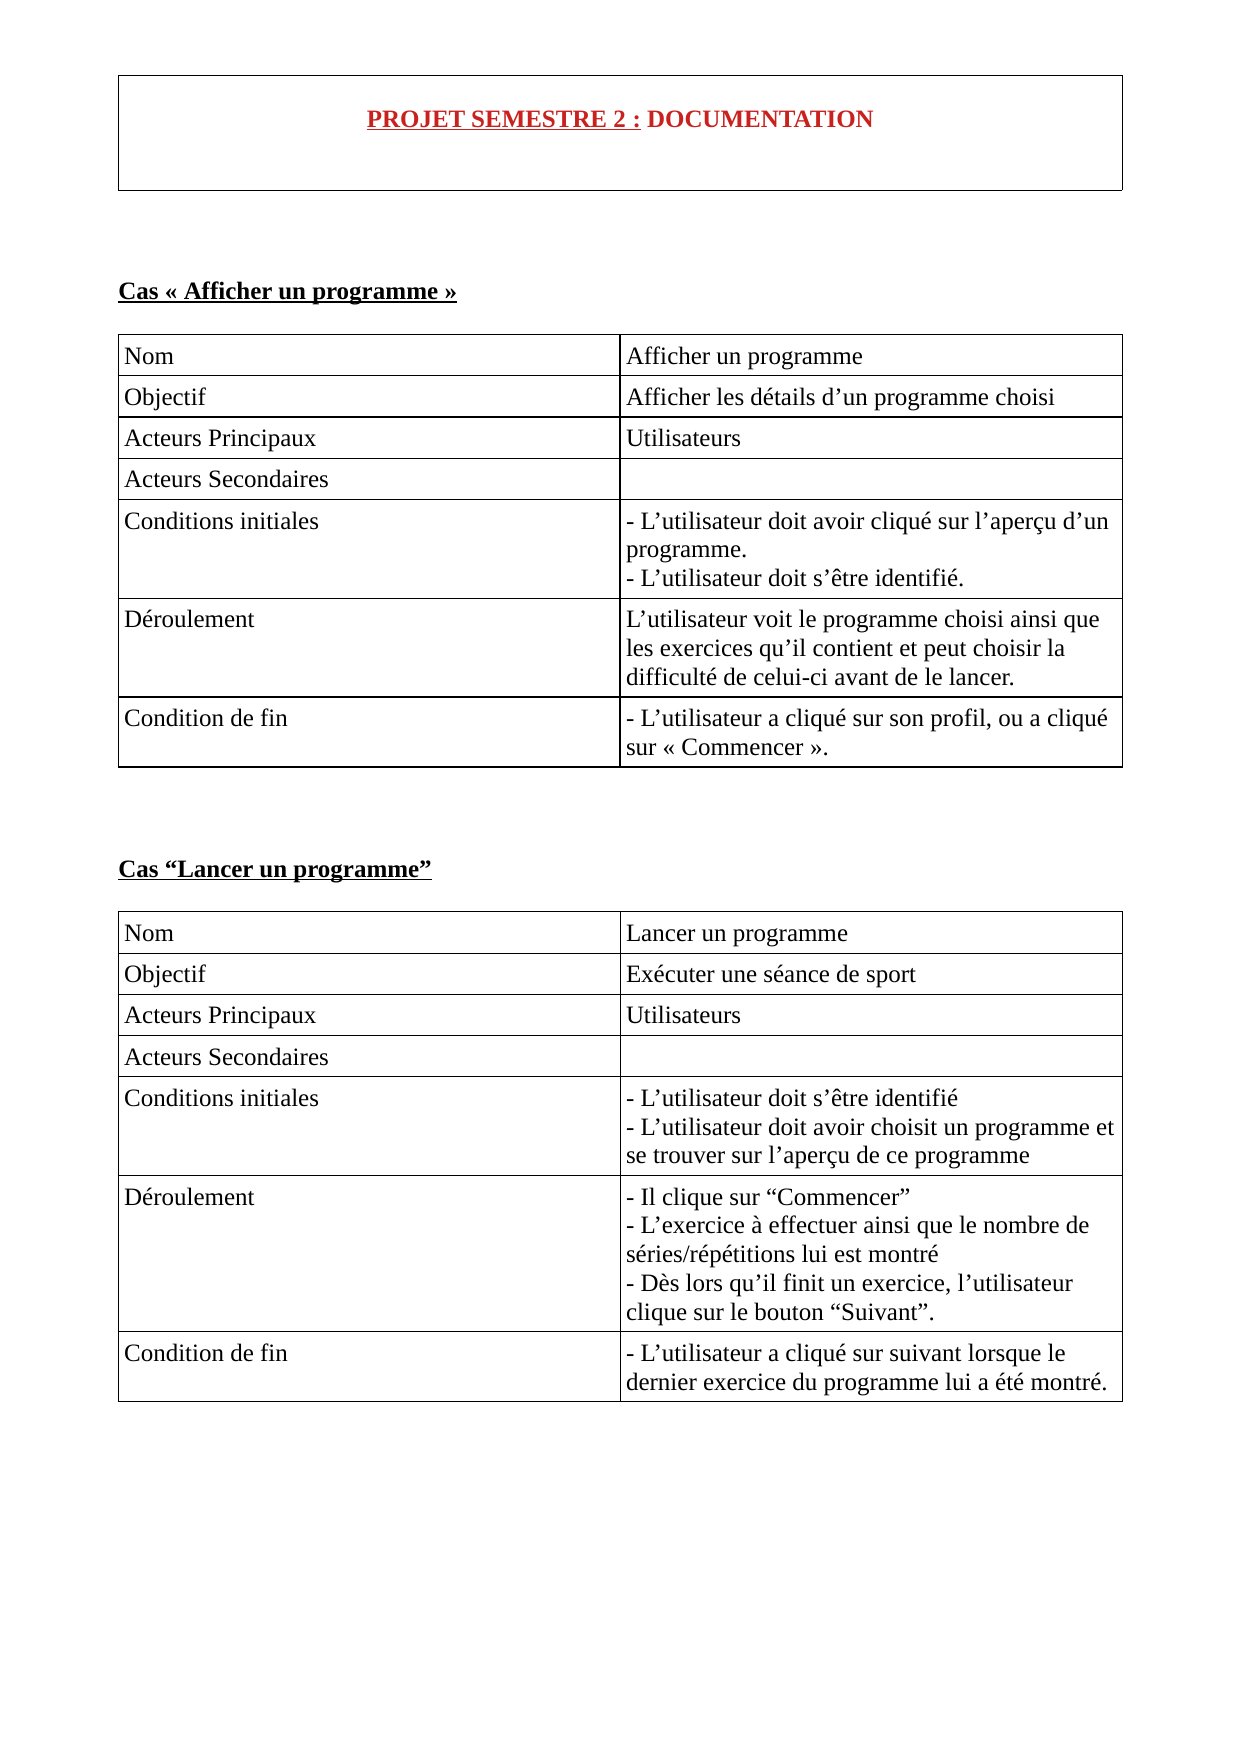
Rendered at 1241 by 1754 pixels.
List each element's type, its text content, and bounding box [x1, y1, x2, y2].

table_header Nom [119, 335, 619, 375]
table_cell - L’utilisateur a cliqué sur suivant lorsque le dernier exercice du programme lui a été montré. [621, 1332, 1122, 1401]
table_cell - L’utilisateur doit s’être identifié - L’utilisateur doit avoir choisit un programme et se trouver sur l’aperçu de ce programme [621, 1077, 1122, 1175]
text Cas « Afficher un programme » [118, 276, 1122, 305]
table_cell Afficher les détails d’un programme choisi [621, 376, 1122, 416]
table_cell L’utilisateur voit le programme choisi ainsi que les exercices qu’il contient et peut choisir la difficulté de celui-ci avant de le lancer. [621, 599, 1122, 696]
table_cell Conditions initiales [119, 1077, 620, 1175]
table_cell - Il clique sur “Commencer” - L’exercice à effectuer ainsi que le nombre de séries/répétitions lui est montré - Dès lors qu’il finit un exercice, l’utilisateur clique sur le bouton “Suivant”. [621, 1176, 1122, 1331]
table_cell Acteurs Secondaires [119, 1036, 620, 1076]
table_cell - L’utilisateur doit avoir cliqué sur l’aperçu d’un programme. - L’utilisateur doit s’être identifié. [621, 500, 1122, 598]
table_cell Utilisateurs [621, 418, 1122, 458]
table_cell [621, 1036, 1122, 1076]
table_cell - L’utilisateur a cliqué sur son profil, ou a cliqué sur « Commencer ». [621, 698, 1122, 766]
table_header Lancer un programme [621, 912, 1122, 952]
table_cell Exécuter une séance de sport [621, 954, 1122, 994]
table_cell Condition de fin [119, 698, 619, 766]
table_cell Acteurs Principaux [119, 418, 619, 458]
table_header Afficher un programme [621, 335, 1122, 375]
table_cell Déroulement [119, 1176, 620, 1331]
table_cell [621, 459, 1122, 499]
table_cell Utilisateurs [621, 995, 1122, 1035]
table_cell Conditions initiales [119, 500, 619, 598]
table_cell Objectif [119, 954, 620, 994]
text Cas “Lancer un programme” [118, 854, 1122, 882]
table_cell Acteurs Secondaires [119, 459, 619, 499]
table_header Nom [119, 912, 620, 952]
table_cell Acteurs Principaux [119, 995, 620, 1035]
table_cell Objectif [119, 376, 619, 416]
table_cell Condition de fin [119, 1332, 620, 1401]
table_cell Déroulement [119, 599, 619, 696]
